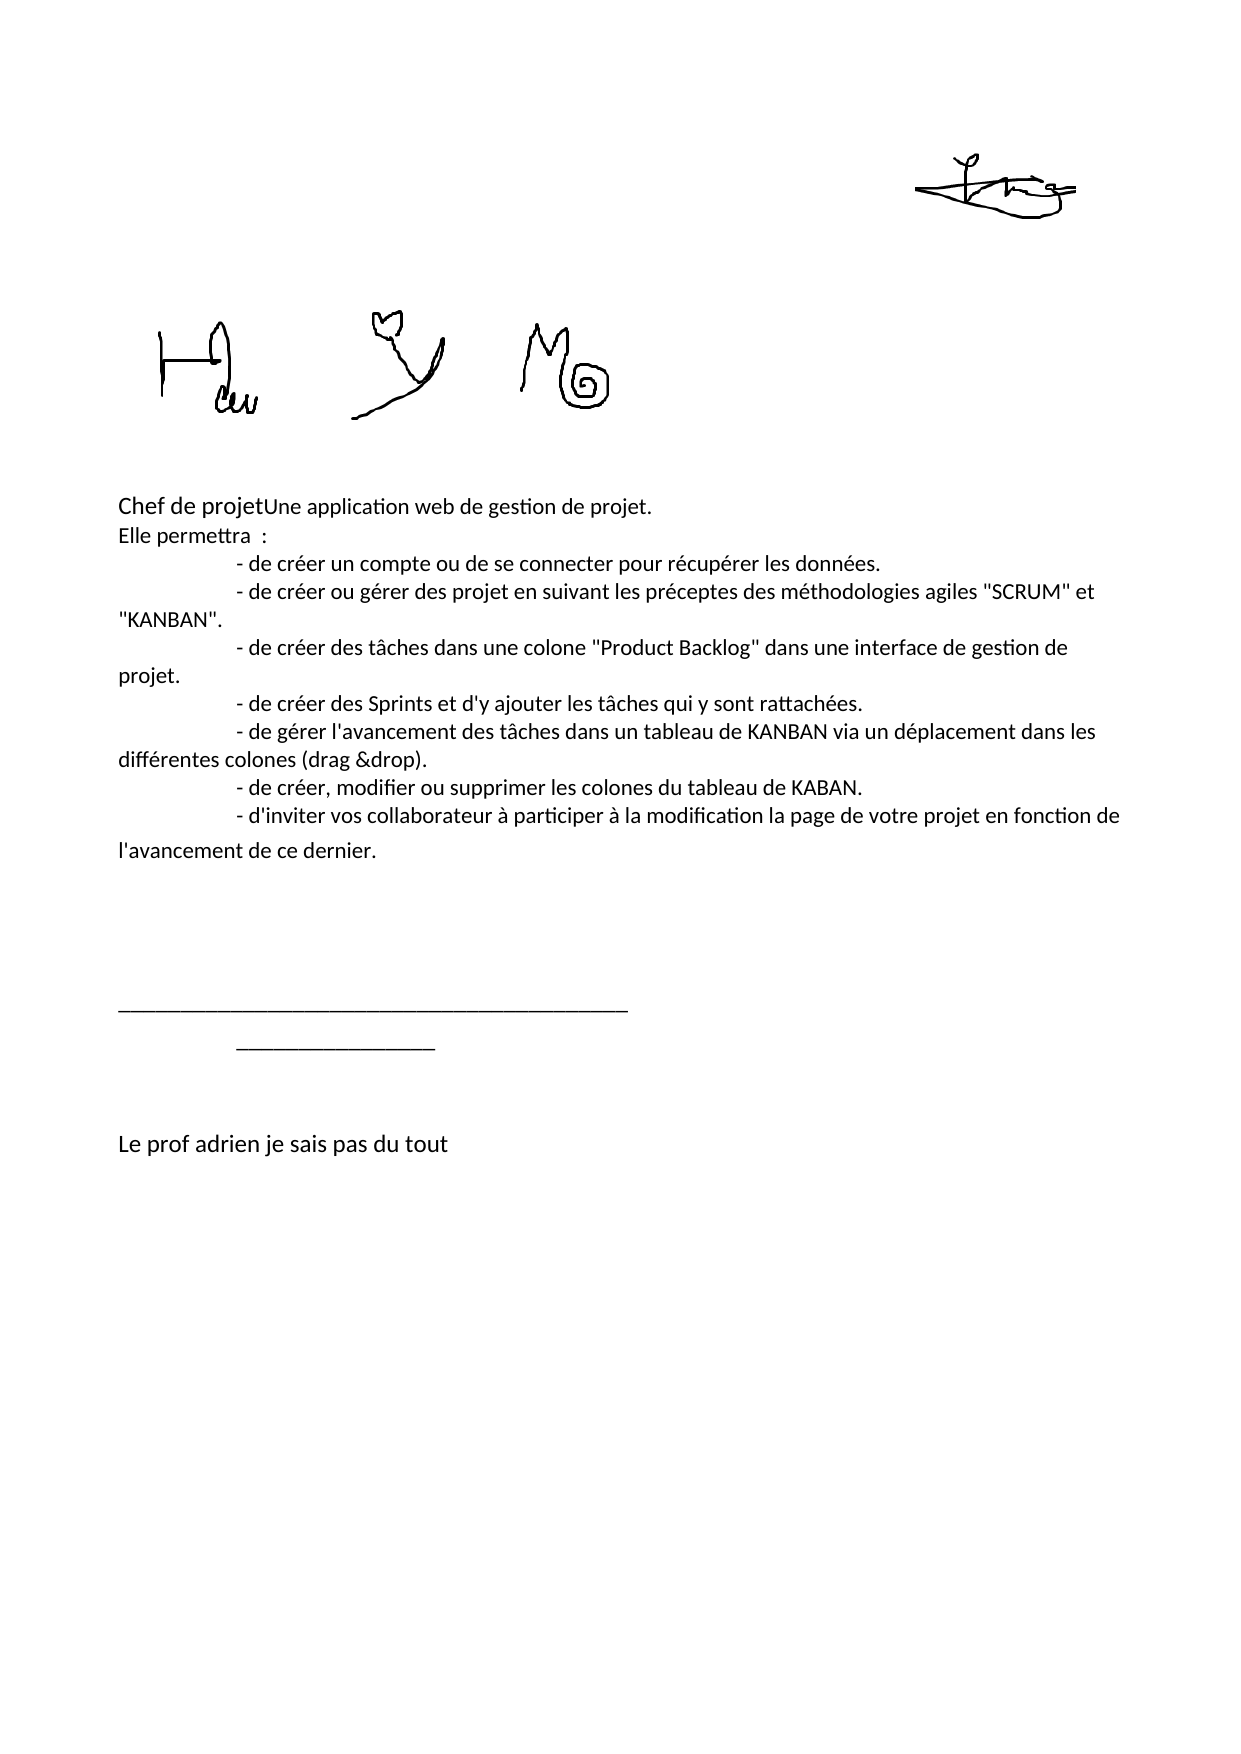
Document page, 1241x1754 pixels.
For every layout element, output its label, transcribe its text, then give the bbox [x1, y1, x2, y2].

text Le prof adrien je sais pas du tout [118, 1128, 1122, 1159]
text - d'inviter vos collaborateur à participer à la modification la page de votre projet en fonction de l'avancement de ce dernier. [118, 801, 1122, 864]
text - de gérer l'avancement des tâches dans un tableau de KANBAN via un déplacement dans les différentes colones (drag &drop). [118, 717, 1122, 773]
text - de créer ou gérer des projet en suivant les préceptes des méthodologies agiles "SCRUM" et "KANBAN". [118, 577, 1122, 633]
text - de créer des tâches dans une colone "Product Backlog" dans une interface de gestion de projet. [118, 633, 1122, 689]
text - de créer, modifier ou supprimer les colones du tableau de KABAN. [118, 773, 1122, 801]
text Chef de projetUne application web de gestion de projet. [118, 490, 1122, 521]
text Elle permettra : [118, 521, 1122, 549]
text _________________________________________ ________________ [118, 985, 1122, 1053]
text - de créer un compte ou de se connecter pour récupérer les données. [118, 549, 1122, 577]
text - de créer des Sprints et d'y ajouter les tâches qui y sont rattachées. [118, 689, 1122, 717]
